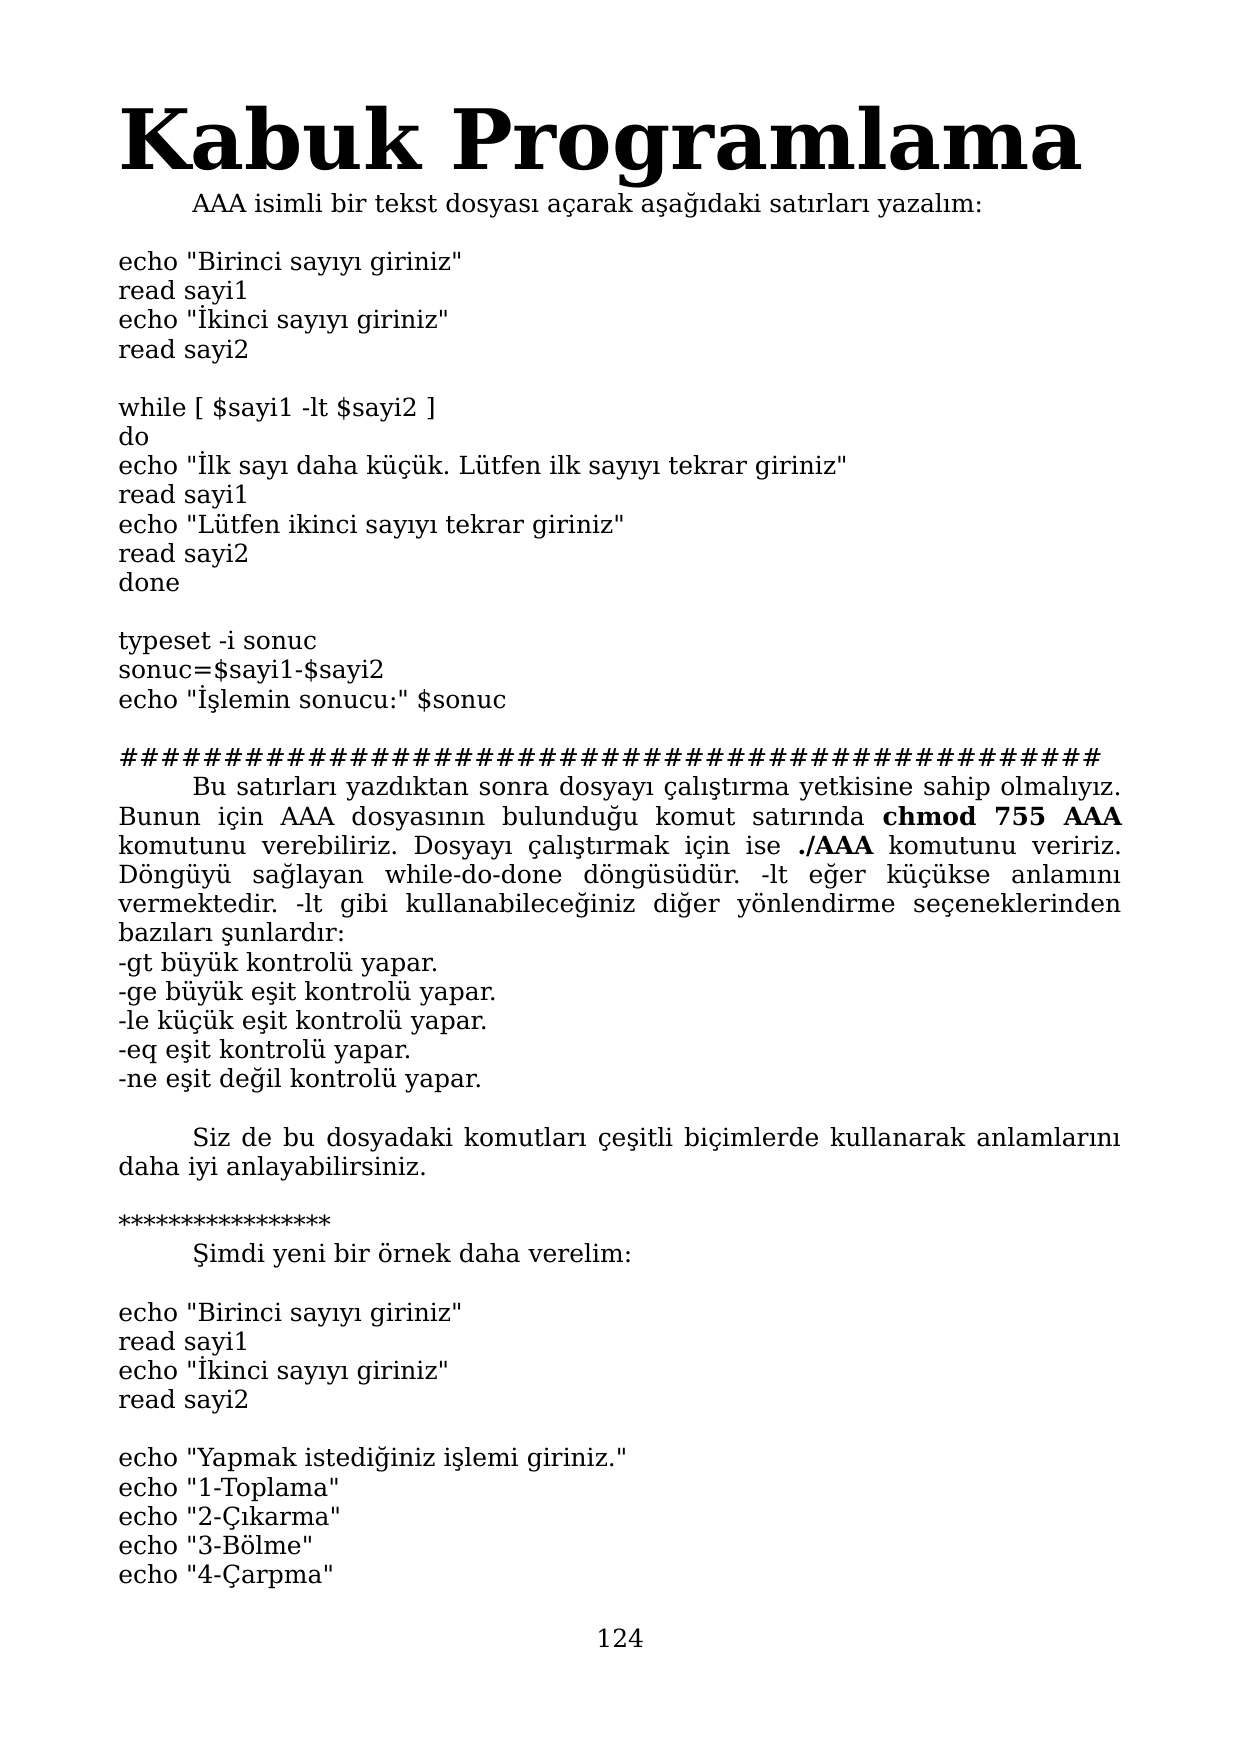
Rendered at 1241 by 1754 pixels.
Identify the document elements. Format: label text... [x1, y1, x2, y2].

text Bu satırları yazdıktan sonra dosyayı çalıştırma yetkisine sahip olmalıyız. Bunun için AAA dosyasının bulunduğu komut satırında chmod 755 AAA komutunu verebiliriz. Dosyayı çalıştırmak için ise ./AAA komutunu veririz. Döngüyü sağlayan while-do-done döngüsüdür. -lt eğer küçükse anlamını vermektedir. -lt gibi kullanabileceğiniz diğer yönlendirme seçeneklerinden bazıları şunlardır: [118, 772, 1122, 948]
text Şimdi yeni bir örnek daha verelim: [118, 1239, 1122, 1269]
text echo "İkinci sayıyı giriniz" [118, 306, 1122, 335]
text echo "4-Çarpma" [118, 1560, 1122, 1589]
text echo "1-Toplama" [118, 1473, 1122, 1502]
text read sayi2 [118, 539, 1122, 568]
text echo "İlk sayı daha küçük. Lütfen ilk sayıyı tekrar giriniz" [118, 452, 1122, 481]
text echo "Lütfen ikinci sayıyı tekrar giriniz" [118, 510, 1122, 539]
text read sayi1 [118, 1327, 1122, 1356]
text echo "Birinci sayıyı giriniz" [118, 1298, 1122, 1327]
text -ge büyük eşit kontrolü yapar. [118, 977, 1122, 1006]
text -ne eşit değil kontrolü yapar. [118, 1064, 1122, 1094]
text Siz de bu dosyadaki komutları çeşitli biçimlerde kullanarak anlamlarını daha iyi anlayabilirsiniz. [118, 1123, 1122, 1181]
text echo "2-Çıkarma" [118, 1502, 1122, 1531]
text ############################################### [118, 743, 1122, 772]
text -gt büyük kontrolü yapar. [118, 948, 1122, 977]
text typeset -i sonuc [118, 627, 1122, 656]
text while [ $sayi1 -lt $sayi2 ] [118, 393, 1122, 422]
text -le küçük eşit kontrolü yapar. [118, 1006, 1122, 1035]
text read sayi1 [118, 277, 1122, 306]
text echo "Birinci sayıyı giriniz" [118, 247, 1122, 277]
text echo "3-Bölme" [118, 1531, 1122, 1560]
text done [118, 568, 1122, 597]
text ***************** [118, 1210, 1122, 1239]
text Kabuk Programlama [118, 91, 1122, 189]
text -eq eşit kontrolü yapar. [118, 1035, 1122, 1064]
text do [118, 422, 1122, 452]
text AAA isimli bir tekst dosyası açarak aşağıdaki satırları yazalım: [118, 189, 1122, 218]
text echo "İşlemin sonucu:" $sonuc [118, 685, 1122, 714]
text echo "Yapmak istediğiniz işlemi giriniz." [118, 1444, 1122, 1473]
text read sayi1 [118, 481, 1122, 510]
text sonuc=$sayi1-$sayi2 [118, 656, 1122, 685]
text read sayi2 [118, 1385, 1122, 1414]
text echo "İkinci sayıyı giriniz" [118, 1356, 1122, 1385]
text read sayi2 [118, 335, 1122, 364]
